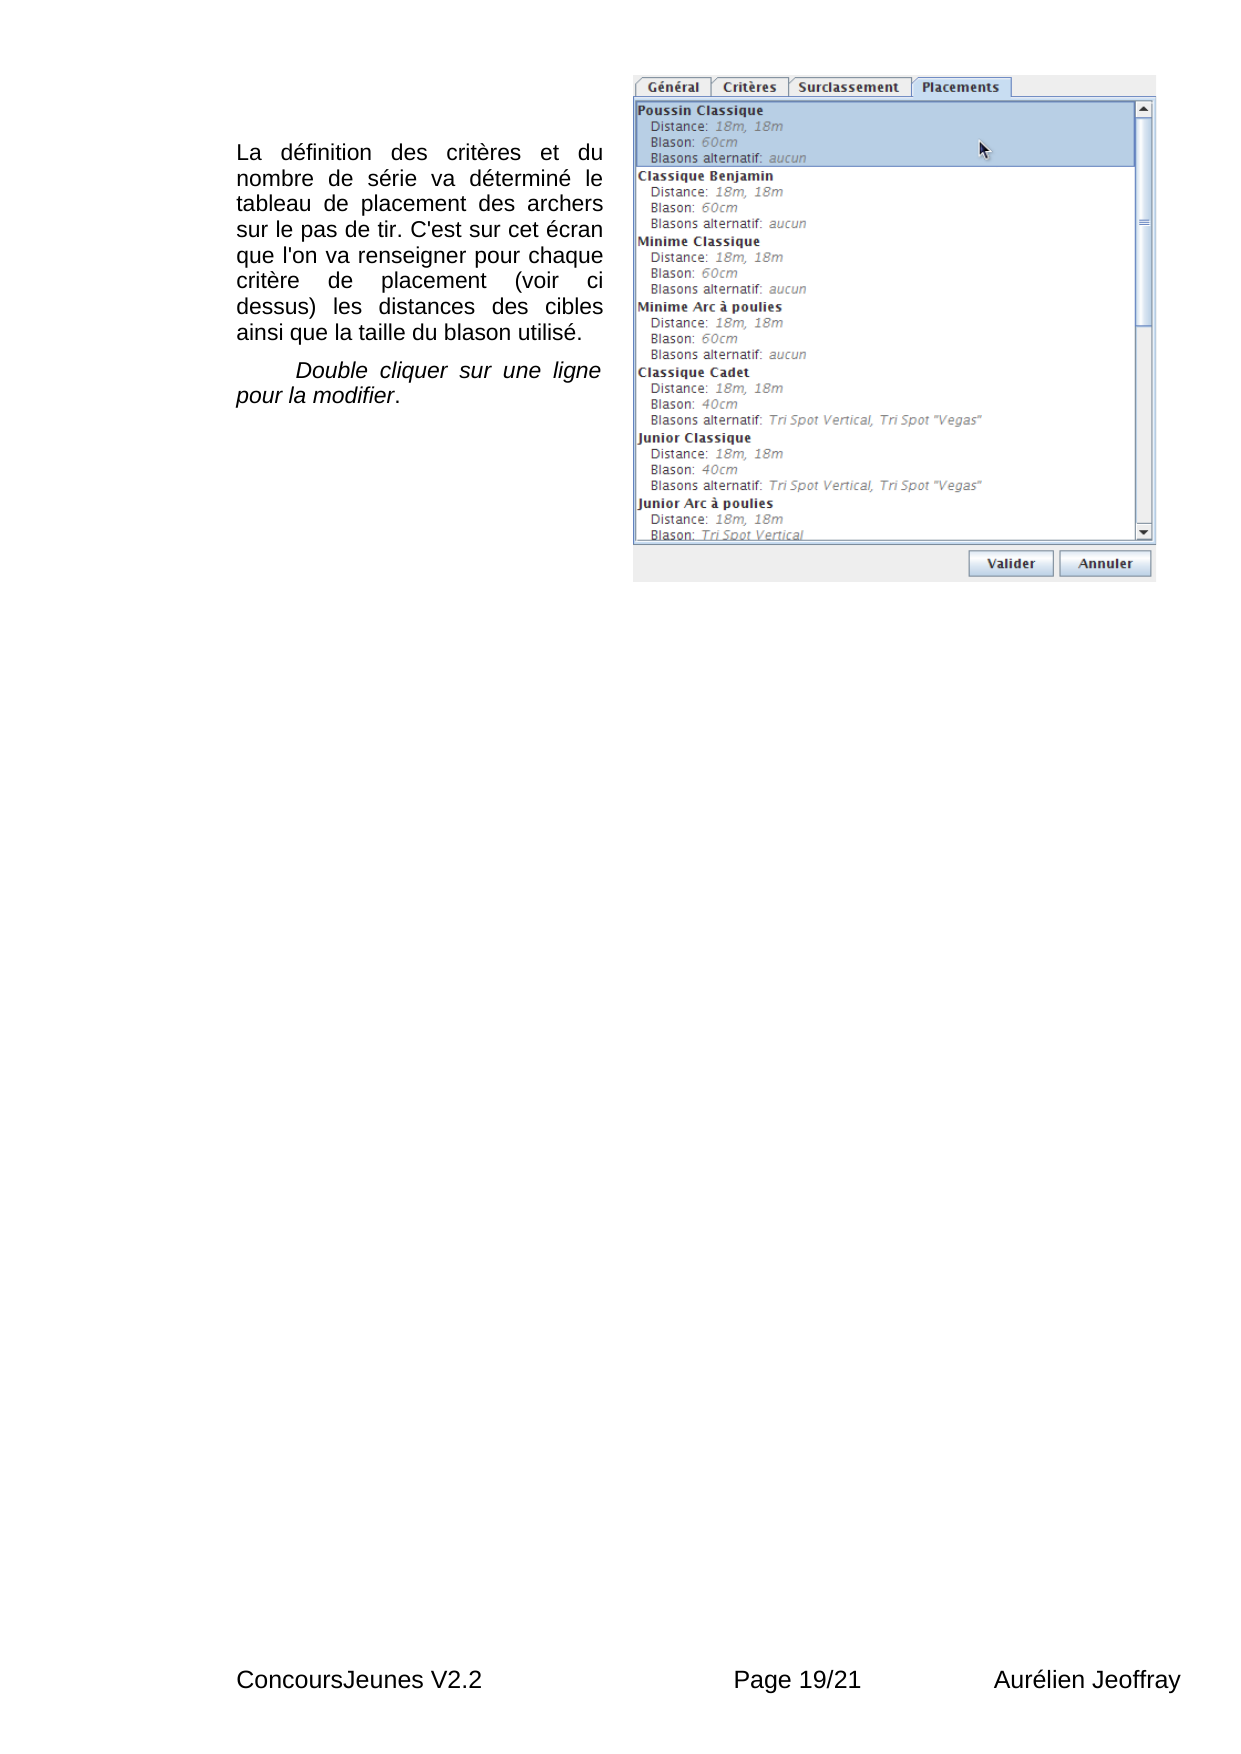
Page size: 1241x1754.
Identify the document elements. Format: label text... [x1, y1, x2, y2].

text [1157, 357, 1181, 409]
text La définition des critères et du nombre de série va déterminé le tableau de placement des archers sur le pas de tir. C'est sur cet écran que l'on va renseigner pour chaque critère de placement (voir ci dessus) les distances des cibles ainsi que la taille du blason utilisé. [236, 140, 633, 345]
text Double cliquer sur une ligne pour la modifier. [236, 357, 633, 409]
picture [633, 75, 1157, 582]
